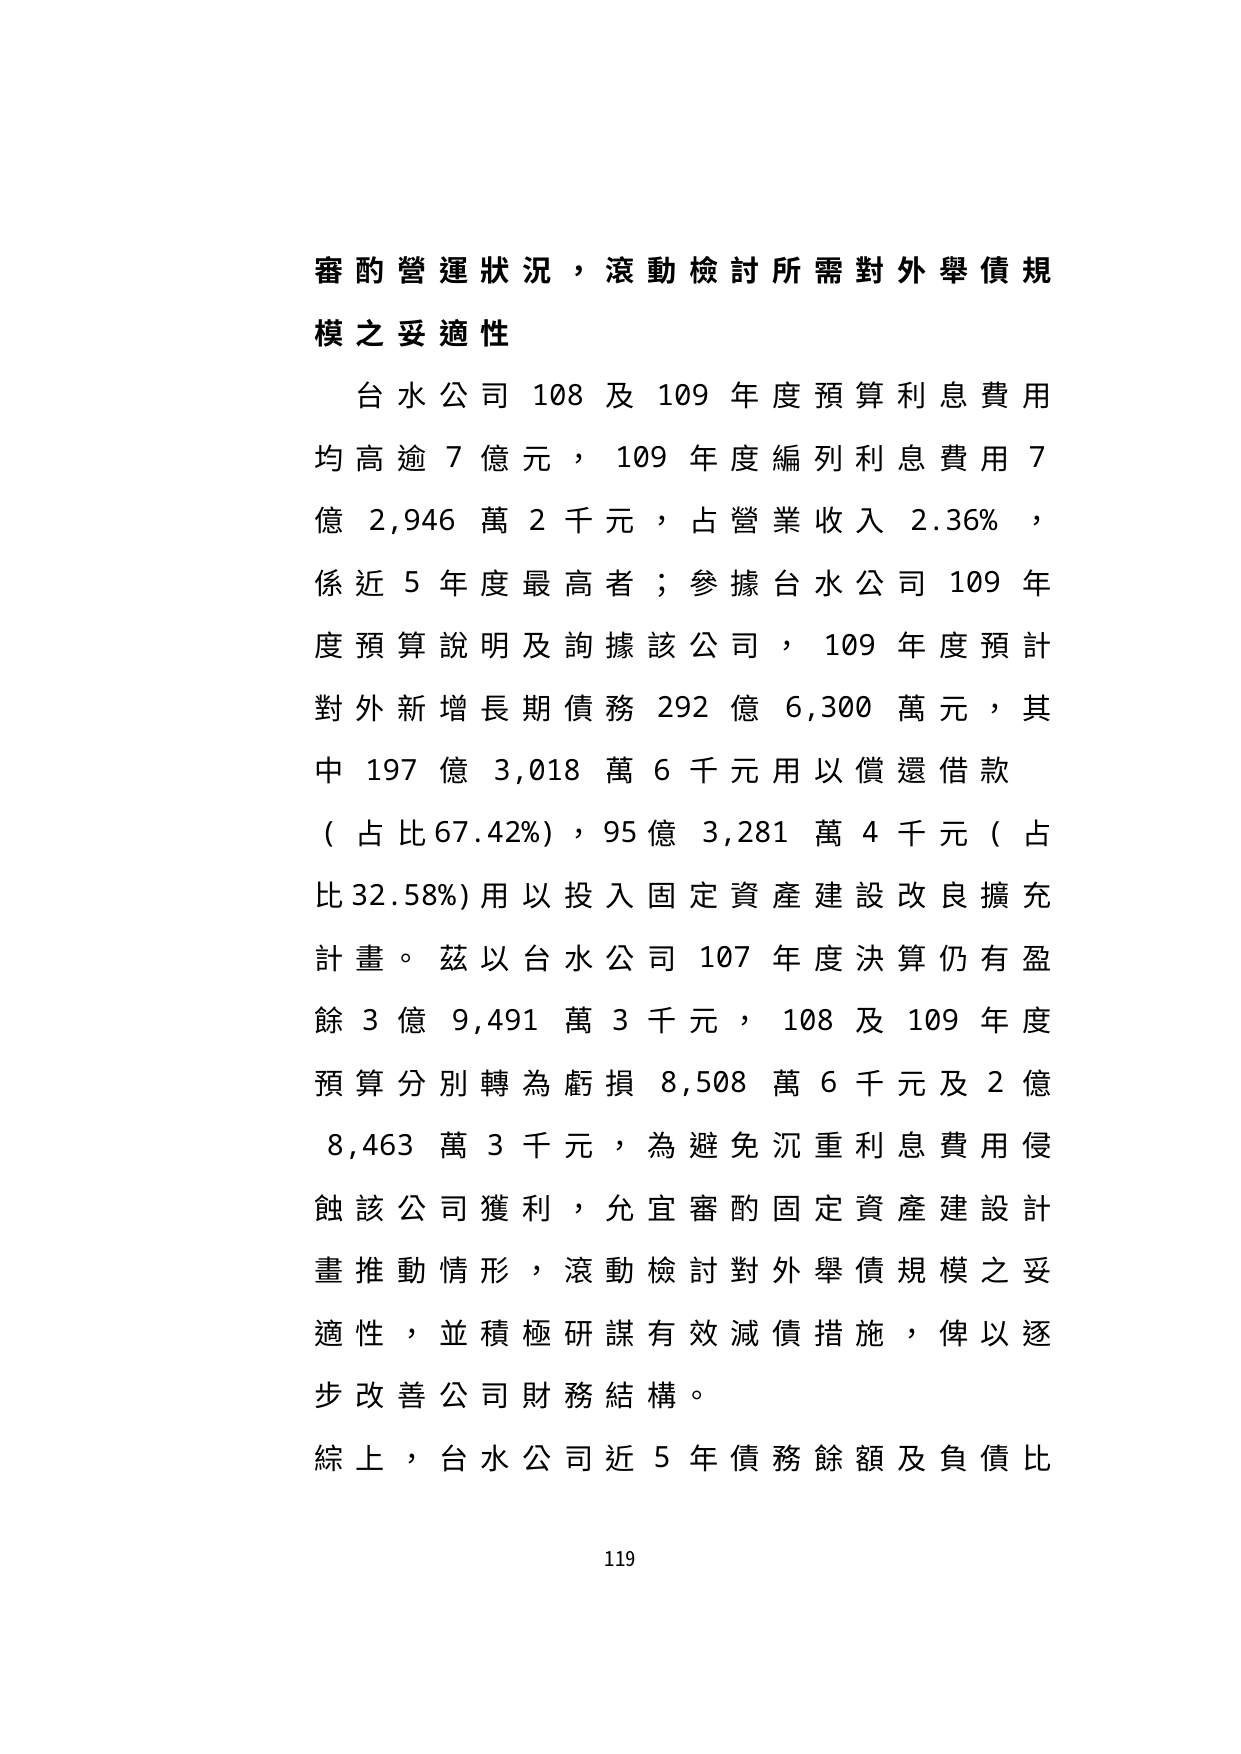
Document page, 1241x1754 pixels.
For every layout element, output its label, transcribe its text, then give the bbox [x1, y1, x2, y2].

text 審酌營運狀況，滾動檢討所需對外舉債規模之妥適性 [242, 227, 1058, 352]
text 綜上，台水公司近5年債務餘額及負債比 [242, 1415, 1058, 1477]
text 台水公司108及109年度預算利息費用均高逾7億元，109年度編列利息費用7億2,946萬2千元，占營業收入2.36%，係近5年度最高者；參據台水公司109年度預算說明及詢據該公司，109年度預計對外新增長期債務292億6,300萬元，其中197億3,018萬6千元用以償還借款(占比67.42%)，95億3,281萬4千元(占比32.58%)用以投入固定資產建設改良擴充計畫。茲以台水公司107年度決算仍有盈餘3億9,491萬3千元，108及109年度預算分別轉為虧損8,508萬6千元及2億8,463萬3千元，為避免沉重利息費用侵蝕該公司獲利，允宜審酌固定資產建設計畫推動情形，滾動檢討對外舉債規模之妥適性，並積極研謀有效減債措施，俾以逐步改善公司財務結構。 [271, 352, 1058, 1415]
